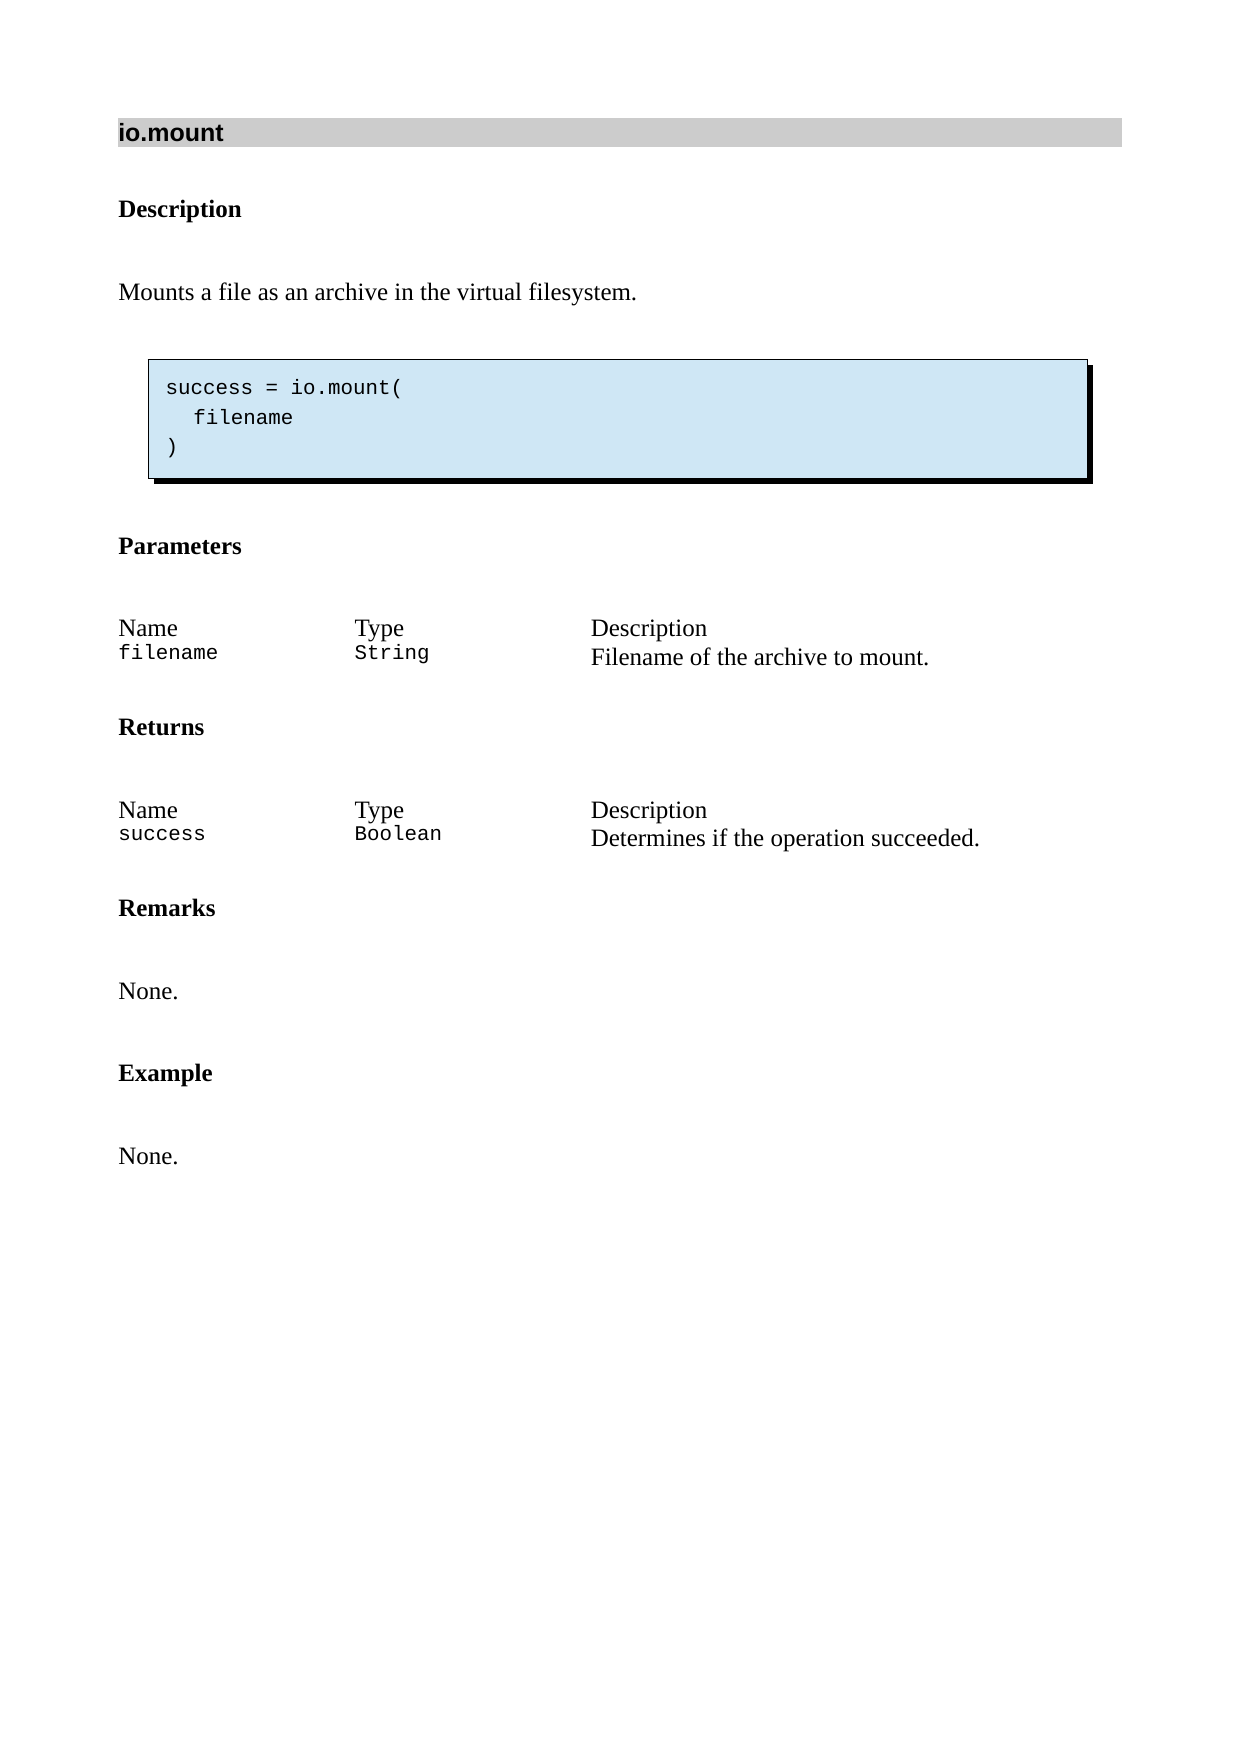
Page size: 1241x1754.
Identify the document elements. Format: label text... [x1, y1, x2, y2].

text Example [118, 1058, 1122, 1087]
table_header Description [591, 795, 1122, 823]
table_header Type [354, 614, 591, 642]
text Returns [118, 712, 1122, 741]
text Description [118, 194, 1122, 223]
table_cell Boolean [354, 824, 591, 852]
table_cell success [118, 824, 354, 852]
table_header Description [591, 614, 1122, 642]
text Mounts a file as an archive in the virtual filesystem. [118, 277, 1122, 306]
text None. [118, 976, 1122, 1005]
text Remarks [118, 893, 1122, 922]
table_header Name [118, 795, 354, 823]
table_cell filename [118, 642, 354, 671]
table_cell String [354, 642, 591, 671]
text ) [149, 418, 1087, 478]
text success = io.mount( [149, 360, 1087, 389]
table_cell Filename of the archive to mount. [591, 642, 1122, 671]
text None. [118, 1141, 1122, 1170]
table_header Type [354, 795, 591, 823]
table_header Name [118, 614, 354, 642]
table_cell Determines if the operation succeeded. [591, 824, 1122, 852]
text filename [149, 389, 1087, 418]
subtitle io.mount [118, 118, 1122, 147]
text Parameters [118, 531, 1122, 560]
